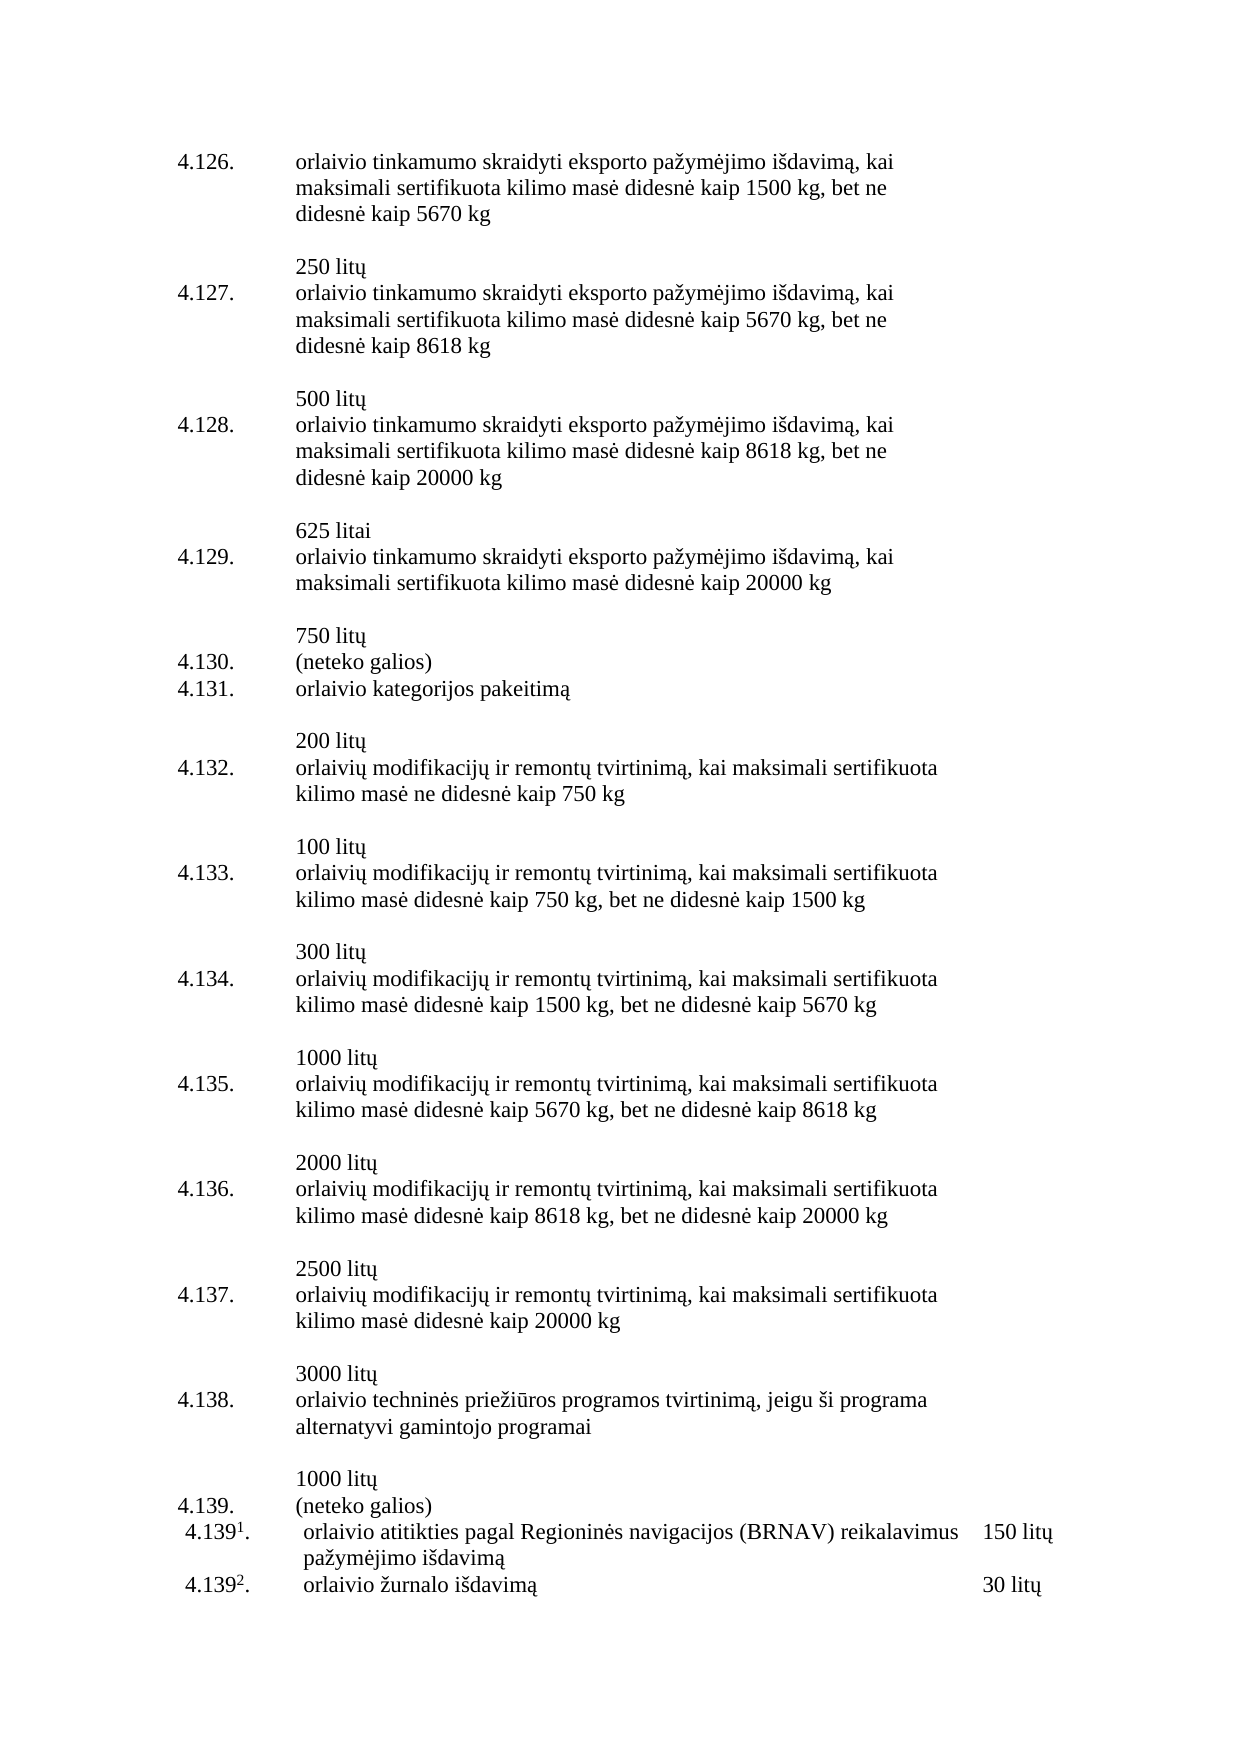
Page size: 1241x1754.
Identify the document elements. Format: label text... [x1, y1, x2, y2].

text 4.136. orlaivių modifikacijų ir remontų tvirtinimą, kai maksimali sertifikuota kilimo masė didesnė kaip 8618 kg, bet ne didesnė kaip 20000 kg 2500 litų [177, 1176, 945, 1281]
text 4.133. orlaivių modifikacijų ir remontų tvirtinimą, kai maksimali sertifikuota kilimo masė didesnė kaip 750 kg, bet ne didesnė kaip 1500 kg 300 litų [177, 859, 945, 965]
text 4.134. orlaivių modifikacijų ir remontų tvirtinimą, kai maksimali sertifikuota kilimo masė didesnė kaip 1500 kg, bet ne didesnė kaip 5670 kg 1000 litų [177, 965, 945, 1070]
text 4.129. orlaivio tinkamumo skraidyti eksporto pažymėjimo išdavimą, kai maksimali sertifikuota kilimo masė didesnė kaip 20000 kg 750 litų [177, 543, 945, 648]
table_header orlaivio atitikties pagal Regioninės navigacijos (BRNAV) reikalavimus pažymėjimo išdavimą [292, 1518, 971, 1571]
text 4.128. orlaivio tinkamumo skraidyti eksporto pažymėjimo išdavimą, kai maksimali sertifikuota kilimo masė didesnė kaip 8618 kg, bet ne didesnė kaip 20000 kg 625 litai [177, 411, 945, 543]
text 4.131. orlaivio kategorijos pakeitimą 200 litų [177, 675, 945, 754]
text 4.126. orlaivio tinkamumo skraidyti eksporto pažymėjimo išdavimą, kai maksimali sertifikuota kilimo masė didesnė kaip 1500 kg, bet ne didesnė kaip 5670 kg 250 litų [177, 148, 945, 279]
table_header 4.1391. [174, 1518, 292, 1571]
text 4.132. orlaivių modifikacijų ir remontų tvirtinimą, kai maksimali sertifikuota kilimo masė ne didesnė kaip 750 kg 100 litų [177, 754, 945, 859]
text 4.139. (neteko galios) [177, 1492, 945, 1518]
text 4.137. orlaivių modifikacijų ir remontų tvirtinimą, kai maksimali sertifikuota kilimo masė didesnė kaip 20000 kg 3000 litų [177, 1281, 945, 1386]
text 4.130. (neteko galios) [177, 648, 945, 675]
table_cell 4.1392. [174, 1571, 292, 1597]
table_header 150 litų [971, 1518, 1144, 1571]
text 4.138. orlaivio techninės priežiūros programos tvirtinimą, jeigu ši programa alternatyvi gamintojo programai 1000 litų [177, 1386, 945, 1492]
text 4.135. orlaivių modifikacijų ir remontų tvirtinimą, kai maksimali sertifikuota kilimo masė didesnė kaip 5670 kg, bet ne didesnė kaip 8618 kg 2000 litų [177, 1070, 945, 1176]
table_cell orlaivio žurnalo išdavimą [292, 1571, 971, 1597]
table_cell 30 litų [971, 1571, 1144, 1597]
text 4.127. orlaivio tinkamumo skraidyti eksporto pažymėjimo išdavimą, kai maksimali sertifikuota kilimo masė didesnė kaip 5670 kg, bet ne didesnė kaip 8618 kg 500 litų [177, 279, 945, 411]
